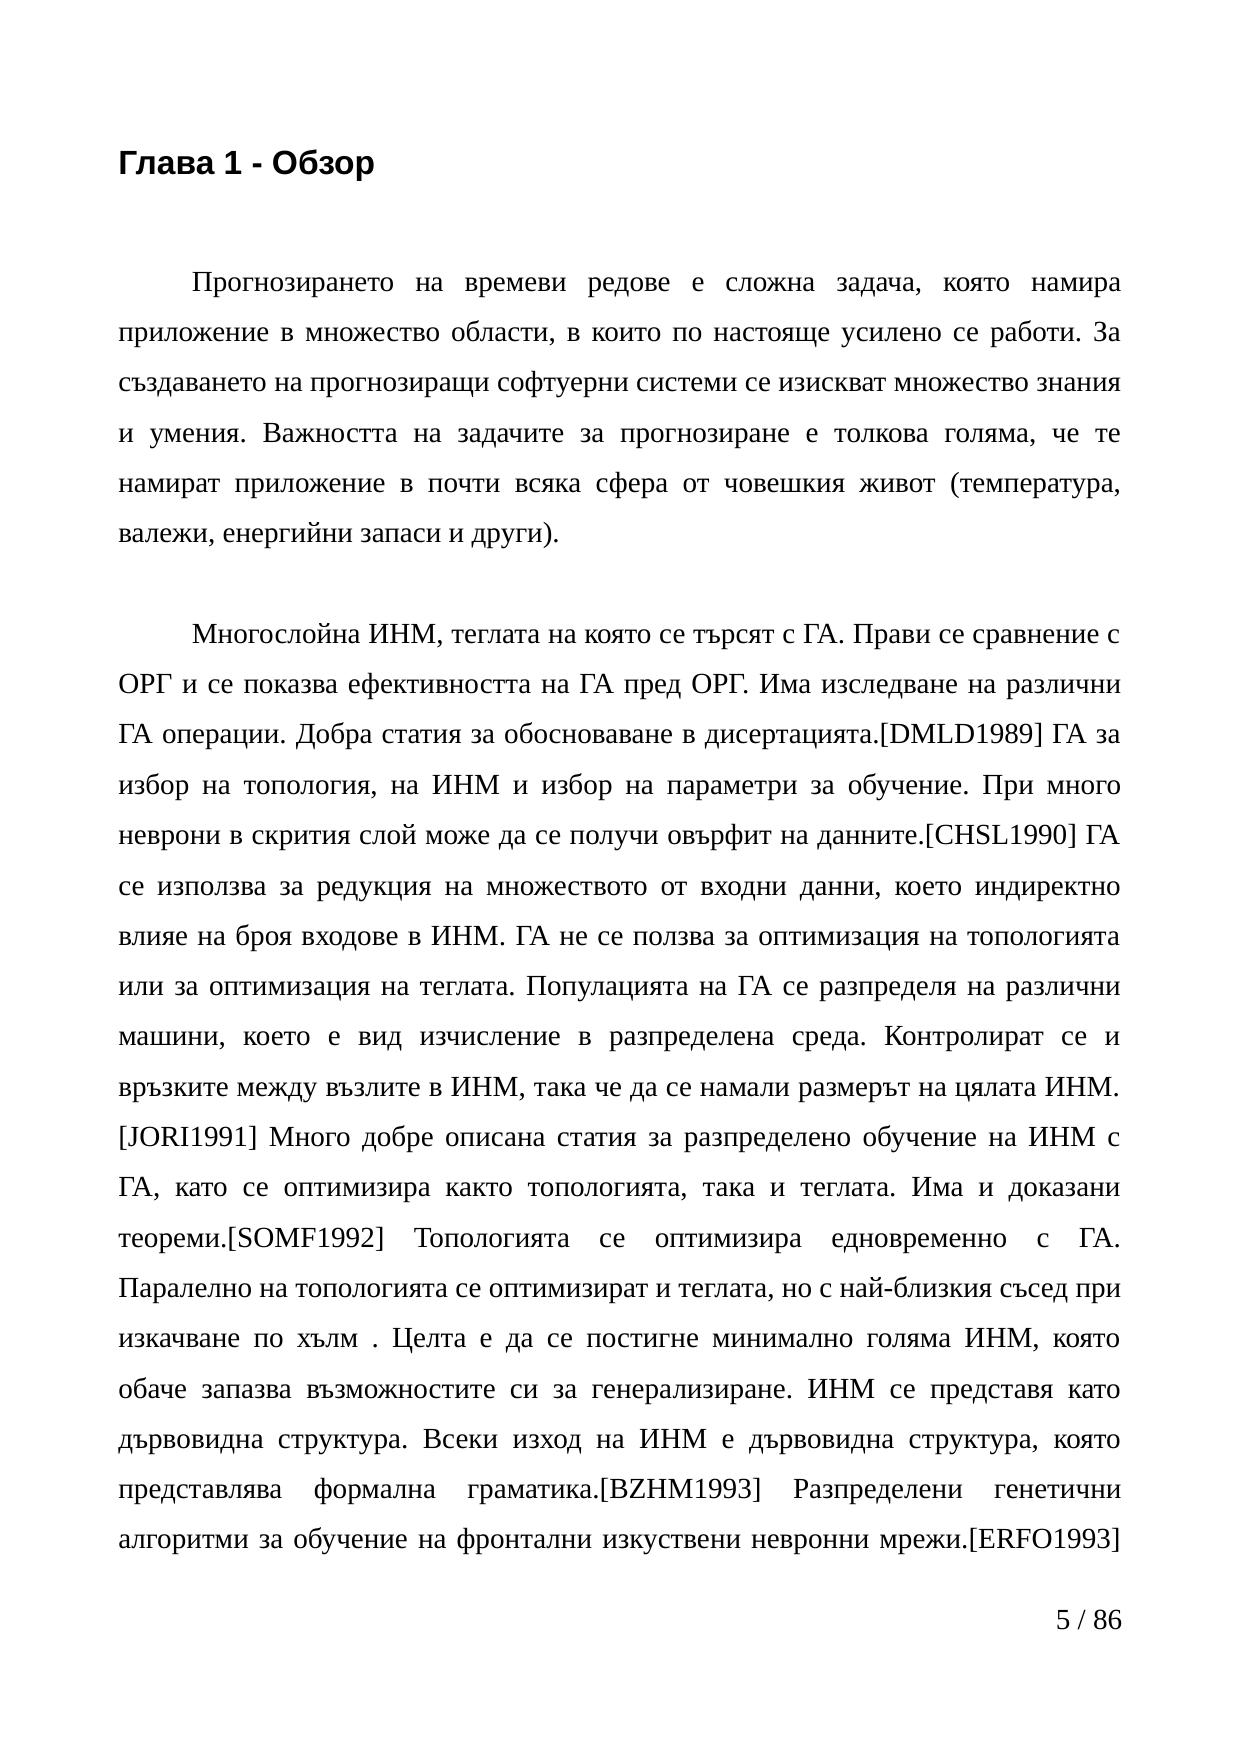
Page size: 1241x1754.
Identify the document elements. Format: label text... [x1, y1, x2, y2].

text Многослойна ИНМ, теглата на която се търсят с ГА. Прави се сравнение с ОРГ и се показва ефективността на ГА пред ОРГ. Има изследване на различни ГА операции. Добра статия за обосноваване в дисертацията.[DMLD1989] ГА за избор на топология, на ИНМ и избор на параметри за обучение. При много неврони в скрития слой може да се получи овърфит на данните.[CHSL1990] ГА се използва за редукция на множеството от входни данни, което индиректно влияе на броя входове в ИНМ. ГА не се ползва за оптимизация на топологията или за оптимизация на теглата. Популацията на ГА се разпределя на различни машини, което е вид изчисление в разпределена среда. Контролират се и връзките между възлите в ИНМ, така че да се намали размерът на цялата ИНМ.[JORI1991] Много добре описана статия за разпределено обучение на ИНМ с ГА, като се оптимизира както топологията, така и теглата. Има и доказани теореми.[SOMF1992] Топологията се оптимизира едновременно с ГА. Паралелно на топологията се оптимизират и теглата, но с най-близкия съсед при изкачване по хълм . Целта е да се постигне минимално голяма ИНМ, която обаче запазва възможностите си за генерализиране. ИНМ се представя като дървовидна структура. Всеки изход на ИНМ е дървовидна структура, която представлява формална граматика.[BZHM1993] Разпределени генетични алгоритми за обучение на фронтални изкуствени невронни мрежи.[ERFO1993] [118, 616, 1122, 1555]
subtitle Глава 1 - Обзор [118, 143, 1122, 182]
text Прогнозирането на времеви редове е сложна задача, която намира приложение в множество области, в които по настояще усилено се работи. За създаването на прогнозиращи софтуерни системи се изискват множество знания и умения. Важността на задачите за прогнозиране е толкова голяма, че те намират приложение в почти всяка сфера от човешкия живот (температура, валежи, енергийни запаси и други). [118, 264, 1122, 549]
